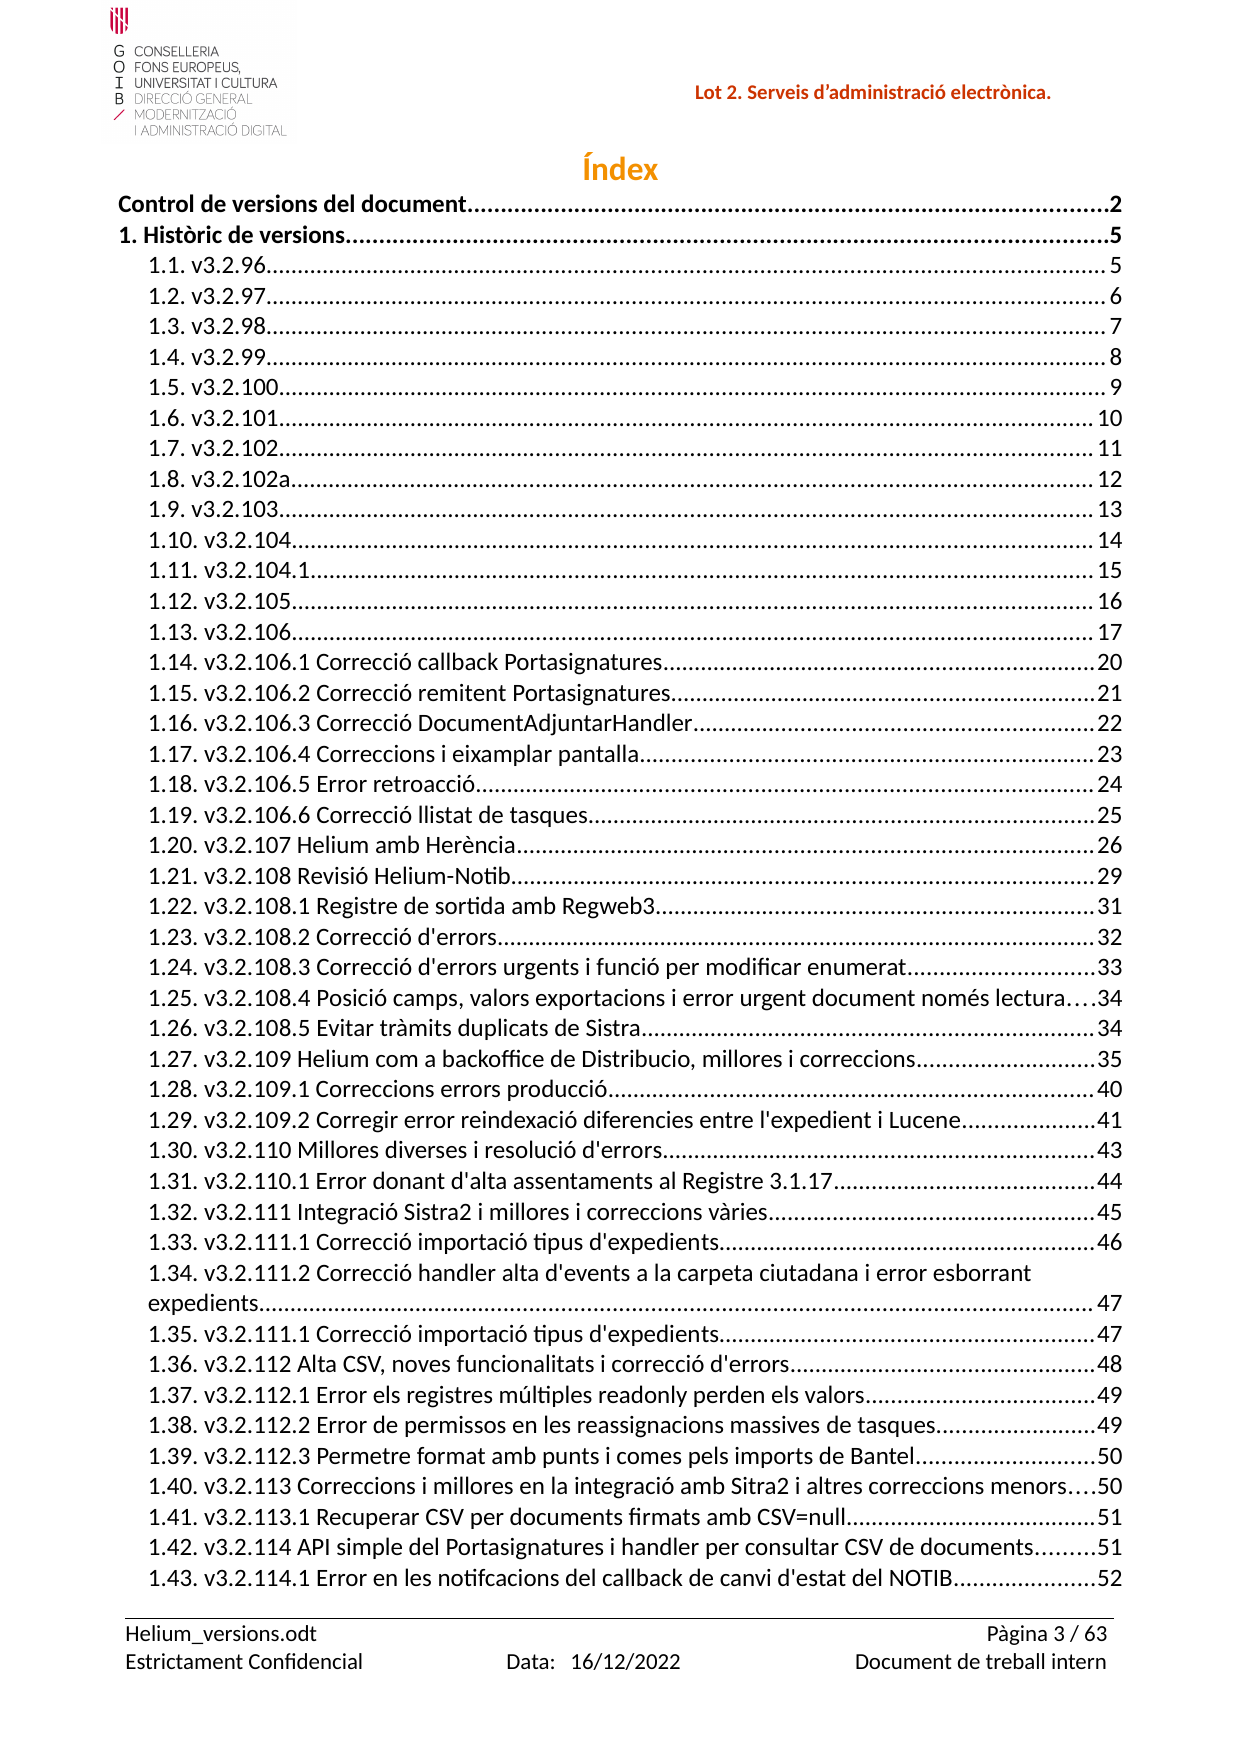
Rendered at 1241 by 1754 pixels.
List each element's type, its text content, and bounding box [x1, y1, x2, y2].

text 1.26. v3.2.108.5 Evitar tràmits duplicats de Sistra 34 [148, 1012, 1122, 1043]
text 1.32. v3.2.111 Integració Sistra2 i millores i correccions vàries 45 [148, 1196, 1122, 1226]
text 1.23. v3.2.108.2 Correcció d'errors 32 [148, 921, 1122, 951]
text 1.6. v3.2.101 10 [148, 402, 1122, 433]
text 1.21. v3.2.108 Revisió Helium-Notib 29 [148, 860, 1122, 890]
text 1.35. v3.2.111.1 Correcció importació tipus d'expedients 47 [148, 1318, 1122, 1348]
text 1.34. v3.2.111.2 Correcció handler alta d'events a la carpeta ciutadana i error esborrant expedients 47 [148, 1257, 1122, 1318]
text 1.9. v3.2.103 13 [148, 494, 1122, 524]
text 1.17. v3.2.106.4 Correccions i eixamplar pantalla 23 [148, 738, 1122, 768]
text 1.24. v3.2.108.3 Correcció d'errors urgents i funció per modificar enumerat 33 [148, 951, 1122, 982]
text Control de versions del document 2 [118, 188, 1122, 219]
text 1.7. v3.2.102 11 [148, 433, 1122, 463]
text 1.11. v3.2.104.1 15 [148, 555, 1122, 585]
text 1.20. v3.2.107 Helium amb Herència 26 [148, 829, 1122, 860]
text 1.33. v3.2.111.1 Correcció importació tipus d'expedients 46 [148, 1226, 1122, 1257]
text 1.27. v3.2.109 Helium com a backoffice de Distribucio, millores i correccions 35 [148, 1043, 1122, 1073]
text 1.16. v3.2.106.3 Correcció DocumentAdjuntarHandler 22 [148, 707, 1122, 738]
text 1.10. v3.2.104 14 [148, 524, 1122, 555]
text 1. Històric de versions 5 [118, 219, 1122, 249]
text 1.1. v3.2.96 5 [148, 249, 1122, 280]
text 1.30. v3.2.110 Millores diverses i resolució d'errors 43 [148, 1134, 1122, 1165]
picture [100, 0, 297, 144]
text 1.36. v3.2.112 Alta CSV, noves funcionalitats i correcció d'errors 48 [148, 1348, 1122, 1379]
text 1.4. v3.2.99 8 [148, 341, 1122, 372]
text 1.15. v3.2.106.2 Correcció remitent Portasignatures 21 [148, 677, 1122, 707]
text 1.31. v3.2.110.1 Error donant d'alta assentaments al Registre 3.1.17 44 [148, 1165, 1122, 1196]
text 1.42. v3.2.114 API simple del Portasignatures i handler per consultar CSV de documents 51 [148, 1531, 1122, 1562]
text 1.39. v3.2.112.3 Permetre format amb punts i comes pels imports de Bantel 50 [148, 1440, 1122, 1470]
text 1.40. v3.2.113 Correccions i millores en la integració amb Sitra2 i altres correccions menors 50 [148, 1470, 1122, 1501]
text Índex [118, 148, 1122, 188]
text 1.25. v3.2.108.4 Posició camps, valors exportacions i error urgent document només lectura 34 [148, 982, 1122, 1012]
text 1.5. v3.2.100 9 [148, 372, 1122, 402]
text 1.37. v3.2.112.1 Error els registres múltiples readonly perden els valors 49 [148, 1379, 1122, 1409]
text 1.13. v3.2.106 17 [148, 616, 1122, 646]
text 1.3. v3.2.98 7 [148, 311, 1122, 341]
text 1.28. v3.2.109.1 Correccions errors producció 40 [148, 1073, 1122, 1104]
text 1.14. v3.2.106.1 Correcció callback Portasignatures 20 [148, 646, 1122, 677]
text 1.41. v3.2.113.1 Recuperar CSV per documents firmats amb CSV=null 51 [148, 1501, 1122, 1531]
text 1.22. v3.2.108.1 Registre de sortida amb Regweb3 31 [148, 890, 1122, 921]
text 1.43. v3.2.114.1 Error en les notifcacions del callback de canvi d'estat del NOTIB 52 [148, 1562, 1122, 1592]
text 1.8. v3.2.102a 12 [148, 463, 1122, 494]
text 1.18. v3.2.106.5 Error retroacció 24 [148, 768, 1122, 799]
text 1.12. v3.2.105 16 [148, 585, 1122, 616]
text 1.29. v3.2.109.2 Corregir error reindexació diferencies entre l'expedient i Lucene 41 [148, 1104, 1122, 1134]
text 1.38. v3.2.112.2 Error de permissos en les reassignacions massives de tasques 49 [148, 1409, 1122, 1440]
text 1.2. v3.2.97 6 [148, 280, 1122, 311]
text 1.19. v3.2.106.6 Correcció llistat de tasques 25 [148, 799, 1122, 829]
